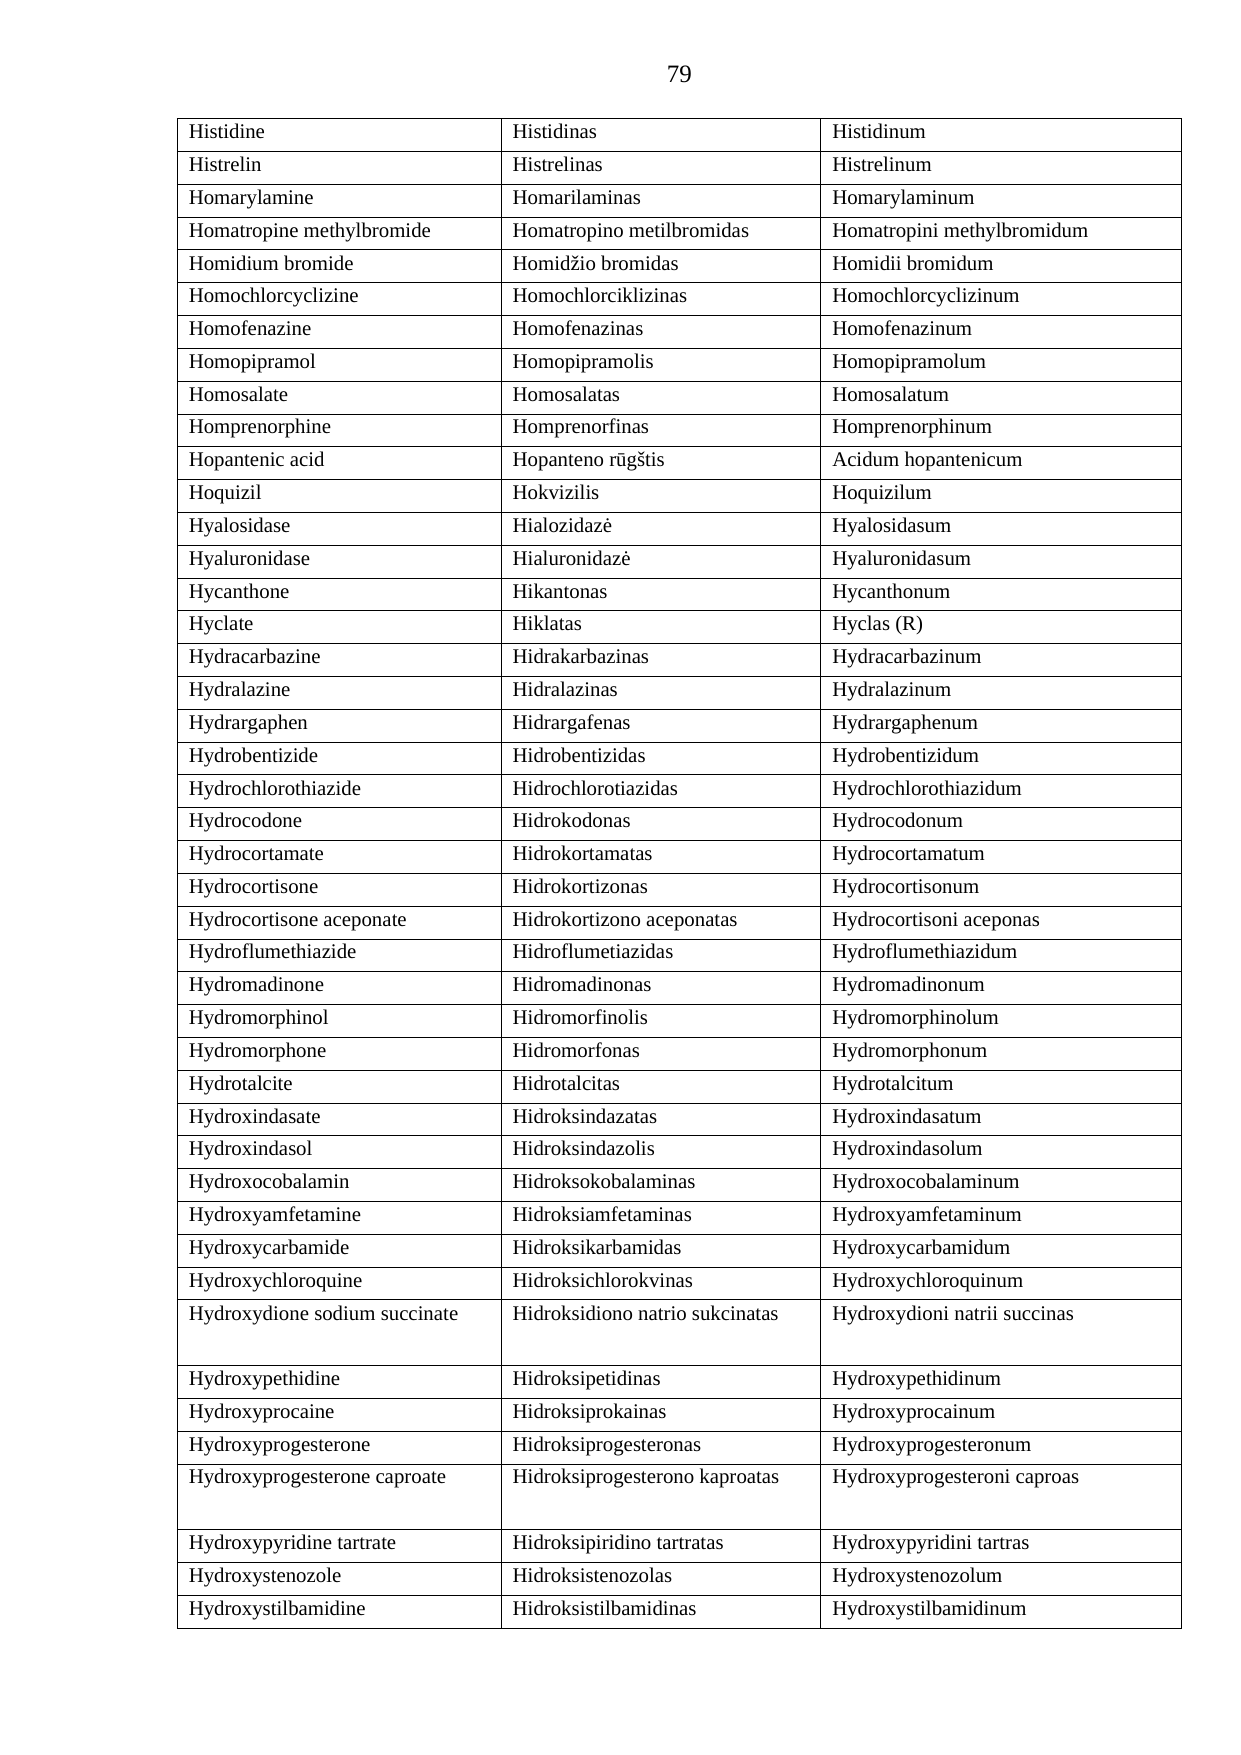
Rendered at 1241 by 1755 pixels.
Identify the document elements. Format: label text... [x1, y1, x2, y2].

table_cell Hidrokortizonas [502, 874, 820, 906]
table_cell Hydroxocobalaminum [821, 1169, 1181, 1201]
table_cell Hydroxydioni natrii succinas [821, 1300, 1181, 1365]
table_cell Hidroflumetiazidas [502, 940, 820, 971]
table_cell Hydroxindasol [178, 1136, 501, 1168]
table_cell Hydroxindasolum [821, 1136, 1181, 1168]
table_cell Homofenazinas [502, 316, 820, 348]
table_cell Hydroxypyridine tartrate [178, 1530, 501, 1562]
table_cell Hydroxydione sodium succinate [178, 1300, 501, 1365]
table_cell Hydroxystilbamidine [178, 1596, 501, 1627]
table_cell Hidroksiprogesteronas [502, 1432, 820, 1463]
table_cell Hikantonas [502, 579, 820, 610]
table_cell Hydroxypethidinum [821, 1366, 1181, 1398]
table_cell Hialozidazė [502, 513, 820, 545]
table_cell Hydrotalcitum [821, 1071, 1181, 1102]
table_cell Histrelinas [502, 152, 820, 184]
table_cell Homofenazine [178, 316, 501, 348]
table_cell Hidromadinonas [502, 972, 820, 1004]
table_cell Hydroxindasatum [821, 1104, 1181, 1135]
table_cell Hyalosidasum [821, 513, 1181, 545]
table_cell Homatropini methylbromidum [821, 218, 1181, 249]
table_cell Homprenorfinas [502, 415, 820, 446]
table_cell Hopanteno rūgštis [502, 447, 820, 479]
table_cell Hidrokortamatas [502, 841, 820, 873]
table_cell Hidroksiprogesterono kaproatas [502, 1465, 820, 1529]
table_cell Hyclas (R) [821, 611, 1181, 643]
table_cell Hidroksipiridino tartratas [502, 1530, 820, 1562]
table_cell Histidinum [821, 119, 1181, 151]
table_cell Hydrobentizide [178, 743, 501, 774]
table_cell Hidroksikarbamidas [502, 1235, 820, 1267]
table_cell Homatropine methylbromide [178, 218, 501, 249]
table_cell Homochlorcyclizine [178, 283, 501, 315]
table_cell Hidroksindazolis [502, 1136, 820, 1168]
table_cell Hydrochlorothiazidum [821, 775, 1181, 807]
table_cell Homopipramolum [821, 349, 1181, 381]
table_cell Homopipramolis [502, 349, 820, 381]
table_cell Hydromorphonum [821, 1038, 1181, 1070]
table_cell Hydrargaphen [178, 710, 501, 742]
table_cell Hydroxindasate [178, 1104, 501, 1135]
table_cell Hydroxocobalamin [178, 1169, 501, 1201]
table_cell Hydrocortisoni aceponas [821, 907, 1181, 938]
table_cell Homarylaminum [821, 185, 1181, 217]
table_cell Hokvizilis [502, 480, 820, 512]
table_cell Hydrocortisone [178, 874, 501, 906]
table_cell Hidroksistilbamidinas [502, 1596, 820, 1627]
table_cell Hidroksipetidinas [502, 1366, 820, 1398]
table_cell Hyaluronidasum [821, 546, 1181, 577]
table_cell Hidroksokobalaminas [502, 1169, 820, 1201]
table_cell Hydracarbazinum [821, 644, 1181, 676]
table_cell Acidum hopantenicum [821, 447, 1181, 479]
table_cell Hydrocortamate [178, 841, 501, 873]
table_cell Hydroxystenozolum [821, 1563, 1181, 1595]
table_cell Hydroxystenozole [178, 1563, 501, 1595]
table_cell Hidroksiamfetaminas [502, 1202, 820, 1234]
table_cell Hialuronidazė [502, 546, 820, 577]
table_cell Hycanthone [178, 579, 501, 610]
table_cell Hidroksichlorokvinas [502, 1268, 820, 1299]
table_cell Histidine [178, 119, 501, 151]
table_cell Hydrobentizidum [821, 743, 1181, 774]
table_cell Hydroxypethidine [178, 1366, 501, 1398]
table_cell Hydroxyprocaine [178, 1399, 501, 1431]
table_cell Homarylamine [178, 185, 501, 217]
table_cell Hydrocortisonum [821, 874, 1181, 906]
table_cell Hidrargafenas [502, 710, 820, 742]
table_cell Hydrocodone [178, 808, 501, 840]
table_cell Hidrokortizono aceponatas [502, 907, 820, 938]
table_cell Hyalosidase [178, 513, 501, 545]
table_cell Hidromorfinolis [502, 1005, 820, 1037]
table_cell Histrelinum [821, 152, 1181, 184]
table_cell Hydroxyprogesteronum [821, 1432, 1181, 1463]
table_cell Homidium bromide [178, 250, 501, 282]
table_cell Hydroxycarbamidum [821, 1235, 1181, 1267]
table_cell Homidžio bromidas [502, 250, 820, 282]
table_cell Hoquizil [178, 480, 501, 512]
table_cell Hydroxypyridini tartras [821, 1530, 1181, 1562]
table_cell Hydroxychloroquine [178, 1268, 501, 1299]
table_cell Hydrocodonum [821, 808, 1181, 840]
table_cell Homprenorphine [178, 415, 501, 446]
table_cell Hidrobentizidas [502, 743, 820, 774]
table_cell Histrelin [178, 152, 501, 184]
table_cell Histidinas [502, 119, 820, 151]
table_cell Hydromorphinol [178, 1005, 501, 1037]
table_cell Hydromorphone [178, 1038, 501, 1070]
table_cell Hidromorfonas [502, 1038, 820, 1070]
table_cell Hiklatas [502, 611, 820, 643]
table_cell Hoquizilum [821, 480, 1181, 512]
table_cell Hidrochlorotiazidas [502, 775, 820, 807]
table_cell Hidrakarbazinas [502, 644, 820, 676]
table_cell Hydralazine [178, 677, 501, 709]
table_cell Hydroxycarbamide [178, 1235, 501, 1267]
table_cell Hydromadinonum [821, 972, 1181, 1004]
table_cell Homosalatum [821, 382, 1181, 413]
table_cell Homochlorciklizinas [502, 283, 820, 315]
table_cell Hydroxychloroquinum [821, 1268, 1181, 1299]
table_cell Homprenorphinum [821, 415, 1181, 446]
table_cell Hydrocortisone aceponate [178, 907, 501, 938]
table_cell Hydrochlorothiazide [178, 775, 501, 807]
table_cell Hyclate [178, 611, 501, 643]
table_cell Homosalate [178, 382, 501, 413]
table_cell Hydroxyprogesteroni caproas [821, 1465, 1181, 1529]
table_cell Hydroxyprocainum [821, 1399, 1181, 1431]
table_cell Hydromorphinolum [821, 1005, 1181, 1037]
table_cell Hidroksiprokainas [502, 1399, 820, 1431]
table_cell Hydromadinone [178, 972, 501, 1004]
table_cell Homatropino metilbromidas [502, 218, 820, 249]
table_cell Hydroxyprogesterone [178, 1432, 501, 1463]
table_cell Hydroxyprogesterone caproate [178, 1465, 501, 1529]
table_cell Homarilaminas [502, 185, 820, 217]
table_cell Homofenazinum [821, 316, 1181, 348]
table_cell Hydracarbazine [178, 644, 501, 676]
table_cell Homochlorcyclizinum [821, 283, 1181, 315]
table_cell Hydroxyamfetaminum [821, 1202, 1181, 1234]
table_cell Hidroksistenozolas [502, 1563, 820, 1595]
table_cell Hydroxystilbamidinum [821, 1596, 1181, 1627]
table_cell Hidroksindazatas [502, 1104, 820, 1135]
table_cell Hydrocortamatum [821, 841, 1181, 873]
table_cell Hydroxyamfetamine [178, 1202, 501, 1234]
table_cell Hydrargaphenum [821, 710, 1181, 742]
table_cell Homidii bromidum [821, 250, 1181, 282]
table_cell Hydralazinum [821, 677, 1181, 709]
table_cell Hydrotalcite [178, 1071, 501, 1102]
table_cell Hydroflumethiazide [178, 940, 501, 971]
table_cell Hidrokodonas [502, 808, 820, 840]
table_cell Hyaluronidase [178, 546, 501, 577]
table_cell Hidralazinas [502, 677, 820, 709]
table_cell Hidrotalcitas [502, 1071, 820, 1102]
table_cell Hidroksidiono natrio sukcinatas [502, 1300, 820, 1365]
table_cell Hopantenic acid [178, 447, 501, 479]
table_cell Hydroflumethiazidum [821, 940, 1181, 971]
table_cell Homosalatas [502, 382, 820, 413]
table_cell Homopipramol [178, 349, 501, 381]
table_cell Hycanthonum [821, 579, 1181, 610]
